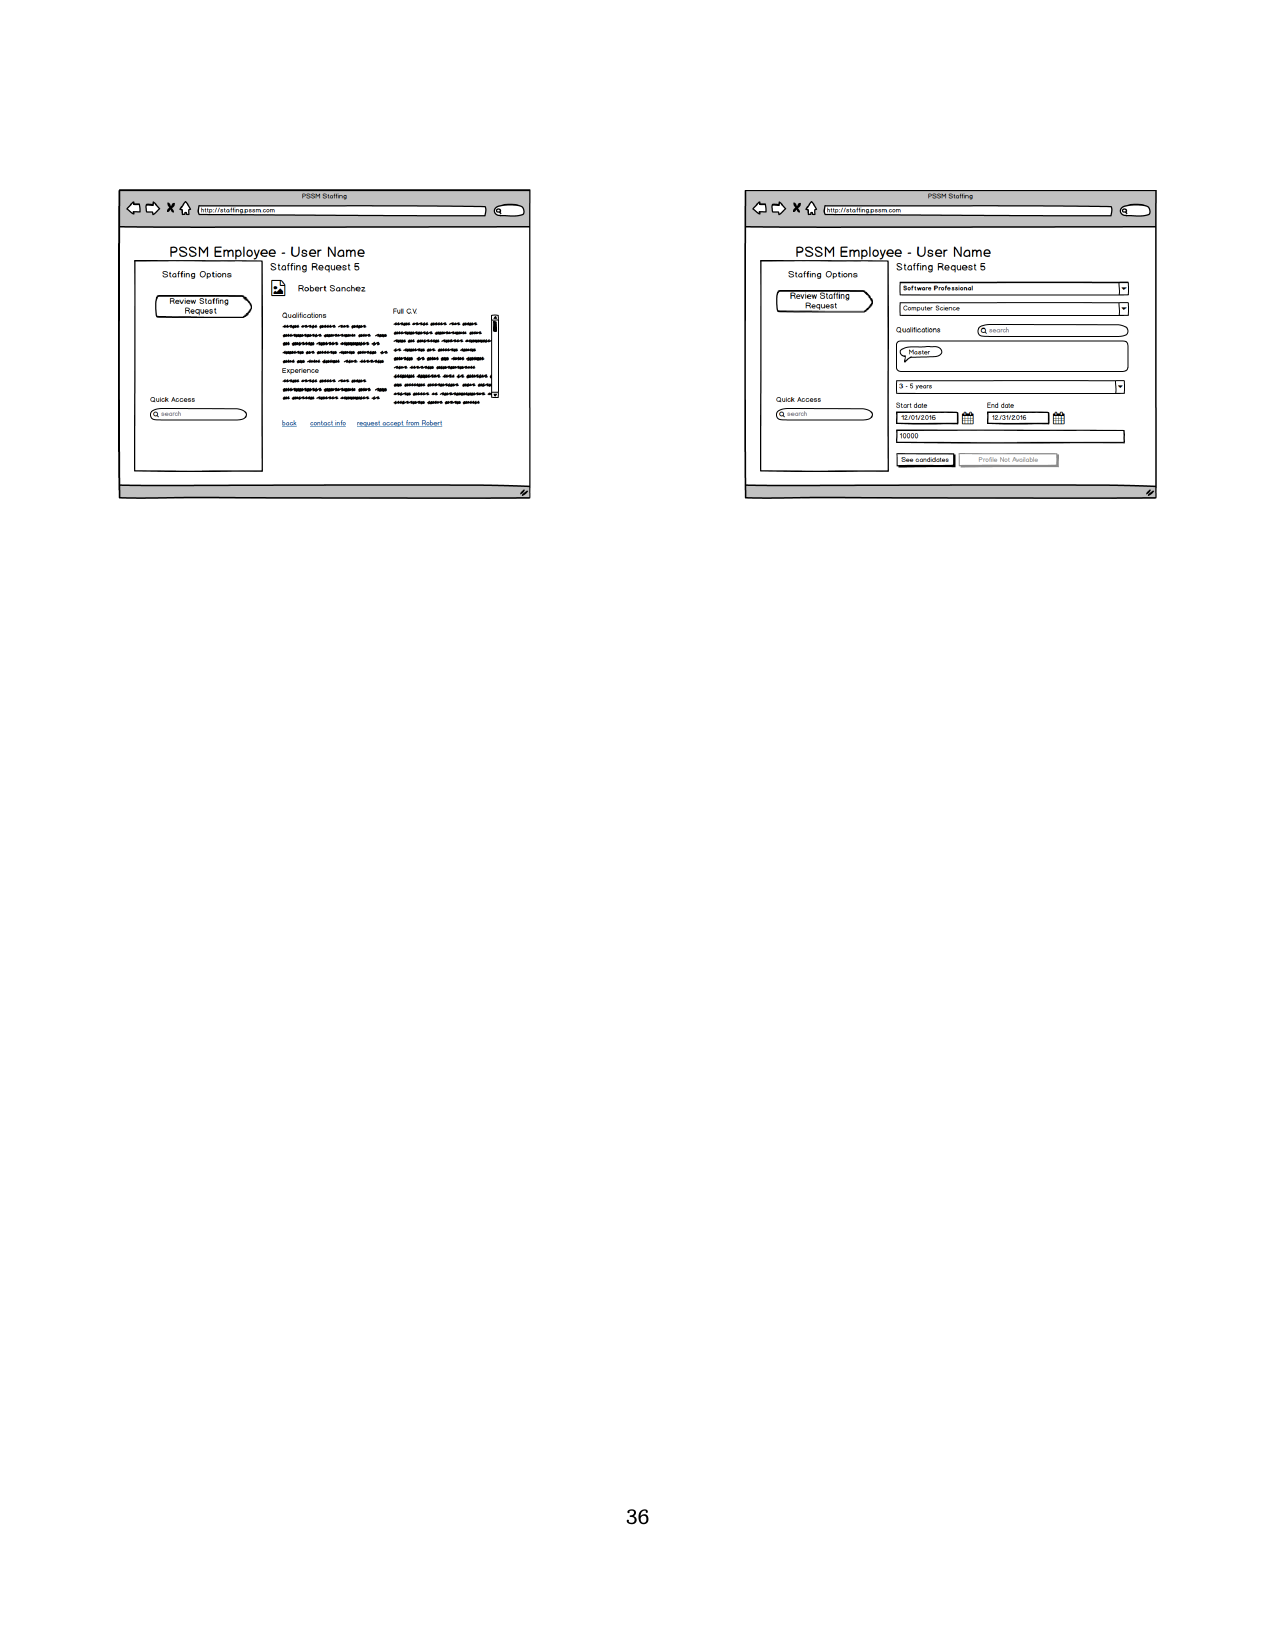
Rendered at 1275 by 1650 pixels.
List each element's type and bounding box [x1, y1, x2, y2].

picture [118, 189, 531, 499]
picture [744, 190, 1157, 499]
